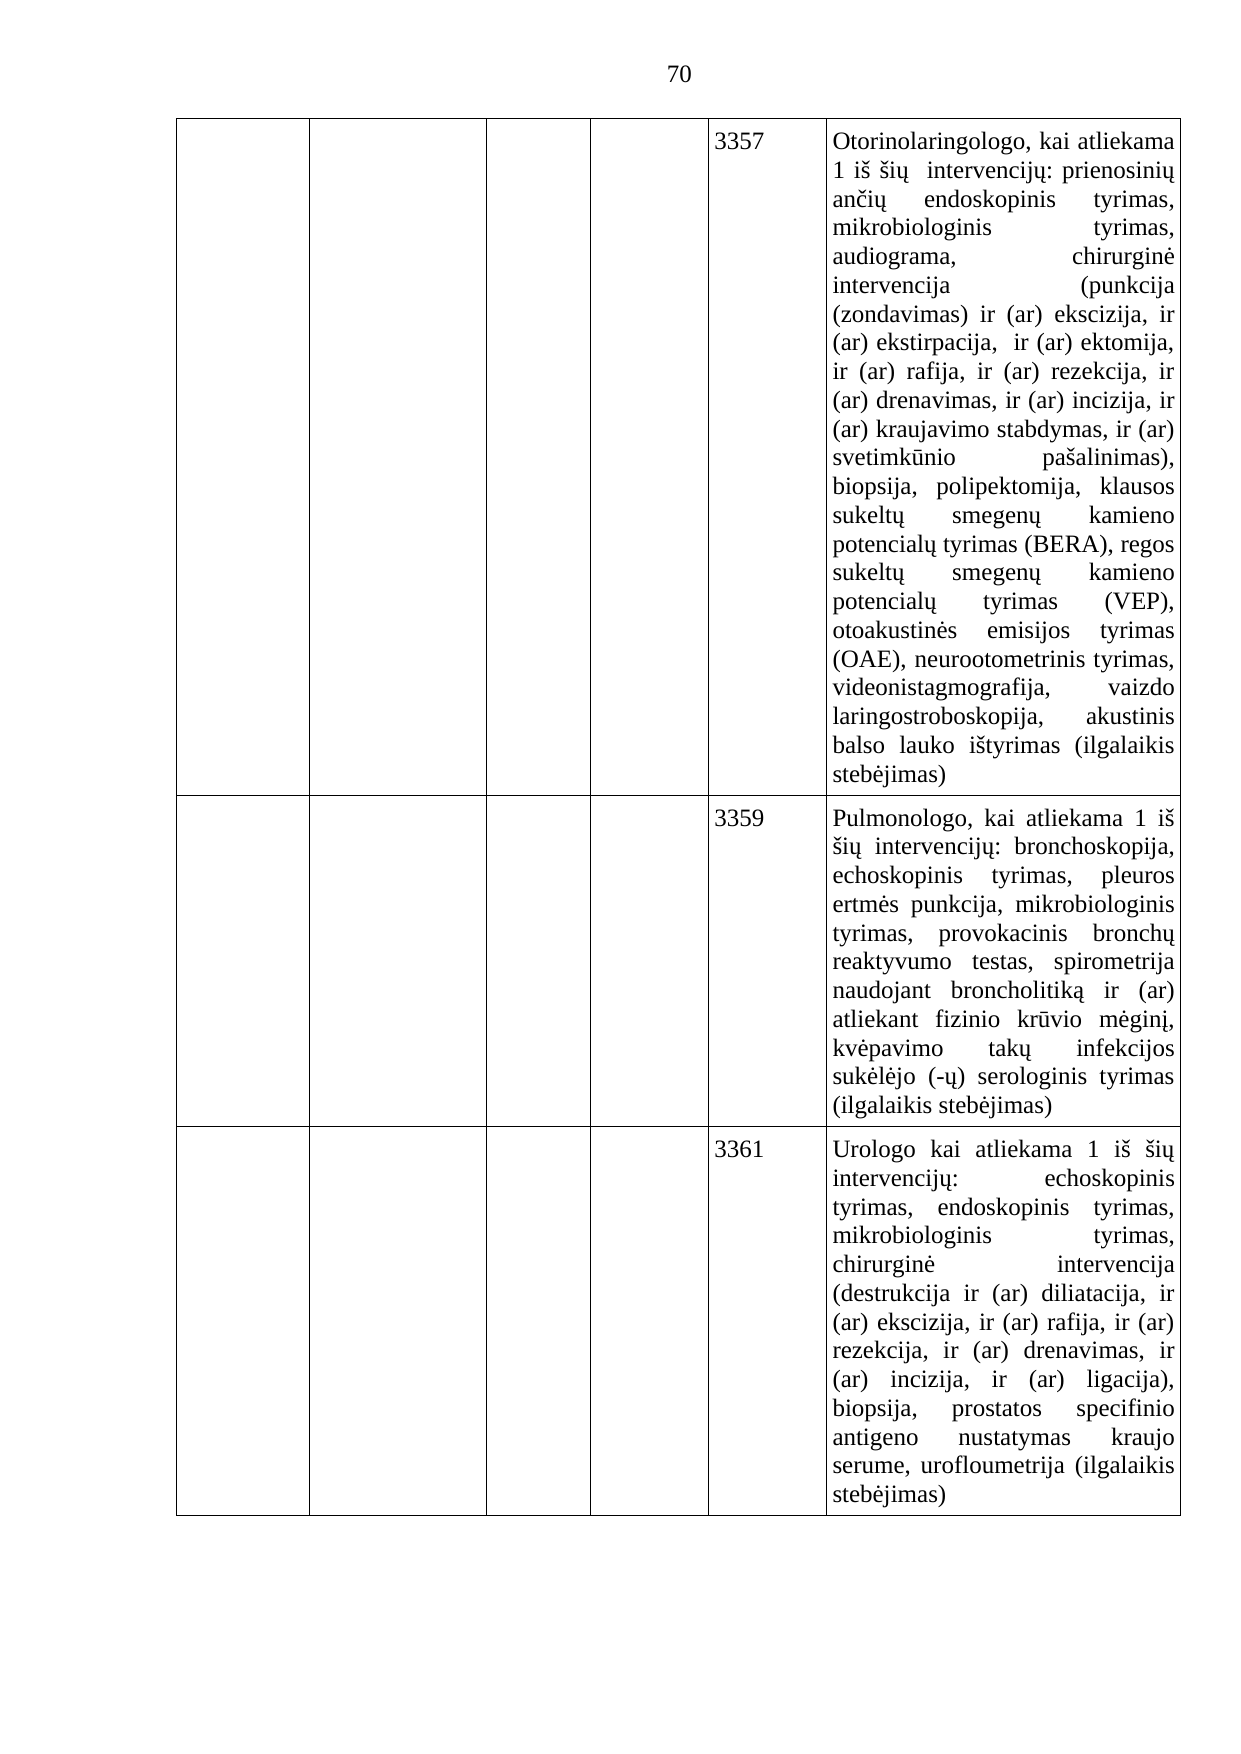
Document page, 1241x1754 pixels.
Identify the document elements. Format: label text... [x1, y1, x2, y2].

table_cell [177, 1127, 309, 1515]
table_cell [591, 1127, 708, 1515]
table_cell 3357 [709, 119, 826, 794]
table_cell [177, 119, 309, 794]
table_cell [177, 796, 309, 1126]
table_cell [310, 796, 486, 1126]
table_cell [310, 119, 486, 794]
table_cell [487, 119, 590, 794]
table_cell [487, 796, 590, 1126]
table_cell [591, 119, 708, 794]
table_cell Urologo kai atliekama 1 iš šių intervencijų: echoskopinis tyrimas, endoskopinis tyrimas, mikrobiologinis tyrimas, chirurginė intervencija (destrukcija ir (ar) diliatacija, ir (ar) ekscizija, ir (ar) rafija, ir (ar) rezekcija, ir (ar) drenavimas, ir (ar) incizija, ir (ar) ligacija), biopsija, prostatos specifinio antigeno nustatymas kraujo serume, urofloumetrija (ilgalaikis stebėjimas) [827, 1127, 1180, 1515]
table_cell 3361 [709, 1127, 826, 1515]
table_cell Otorinolaringologo, kai atliekama 1 iš šių intervencijų: prienosinių ančių endoskopinis tyrimas, mikrobiologinis tyrimas, audiograma, chirurginė intervencija (punkcija (zondavimas) ir (ar) ekscizija, ir (ar) ekstirpacija, ir (ar) ektomija, ir (ar) rafija, ir (ar) rezekcija, ir (ar) drenavimas, ir (ar) incizija, ir (ar) kraujavimo stabdymas, ir (ar) svetimkūnio pašalinimas), biopsija, polipektomija, klausos sukeltų smegenų kamieno potencialų tyrimas (BERA), regos sukeltų smegenų kamieno potencialų tyrimas (VEP), otoakustinės emisijos tyrimas (OAE), neurootometrinis tyrimas, videonistagmografija, vaizdo laringostroboskopija, akustinis balso lauko ištyrimas (ilgalaikis stebėjimas) [827, 119, 1180, 794]
table_cell [487, 1127, 590, 1515]
table_cell [310, 1127, 486, 1515]
table_cell Pulmonologo, kai atliekama 1 iš šių intervencijų: bronchoskopija, echoskopinis tyrimas, pleuros ertmės punkcija, mikrobiologinis tyrimas, provokacinis bronchų reaktyvumo testas, spirometrija naudojant broncholitiką ir (ar) atliekant fizinio krūvio mėginį, kvėpavimo takų infekcijos sukėlėjo (-ų) serologinis tyrimas (ilgalaikis stebėjimas) [827, 796, 1180, 1126]
table_cell 3359 [709, 796, 826, 1126]
table_cell [591, 796, 708, 1126]
